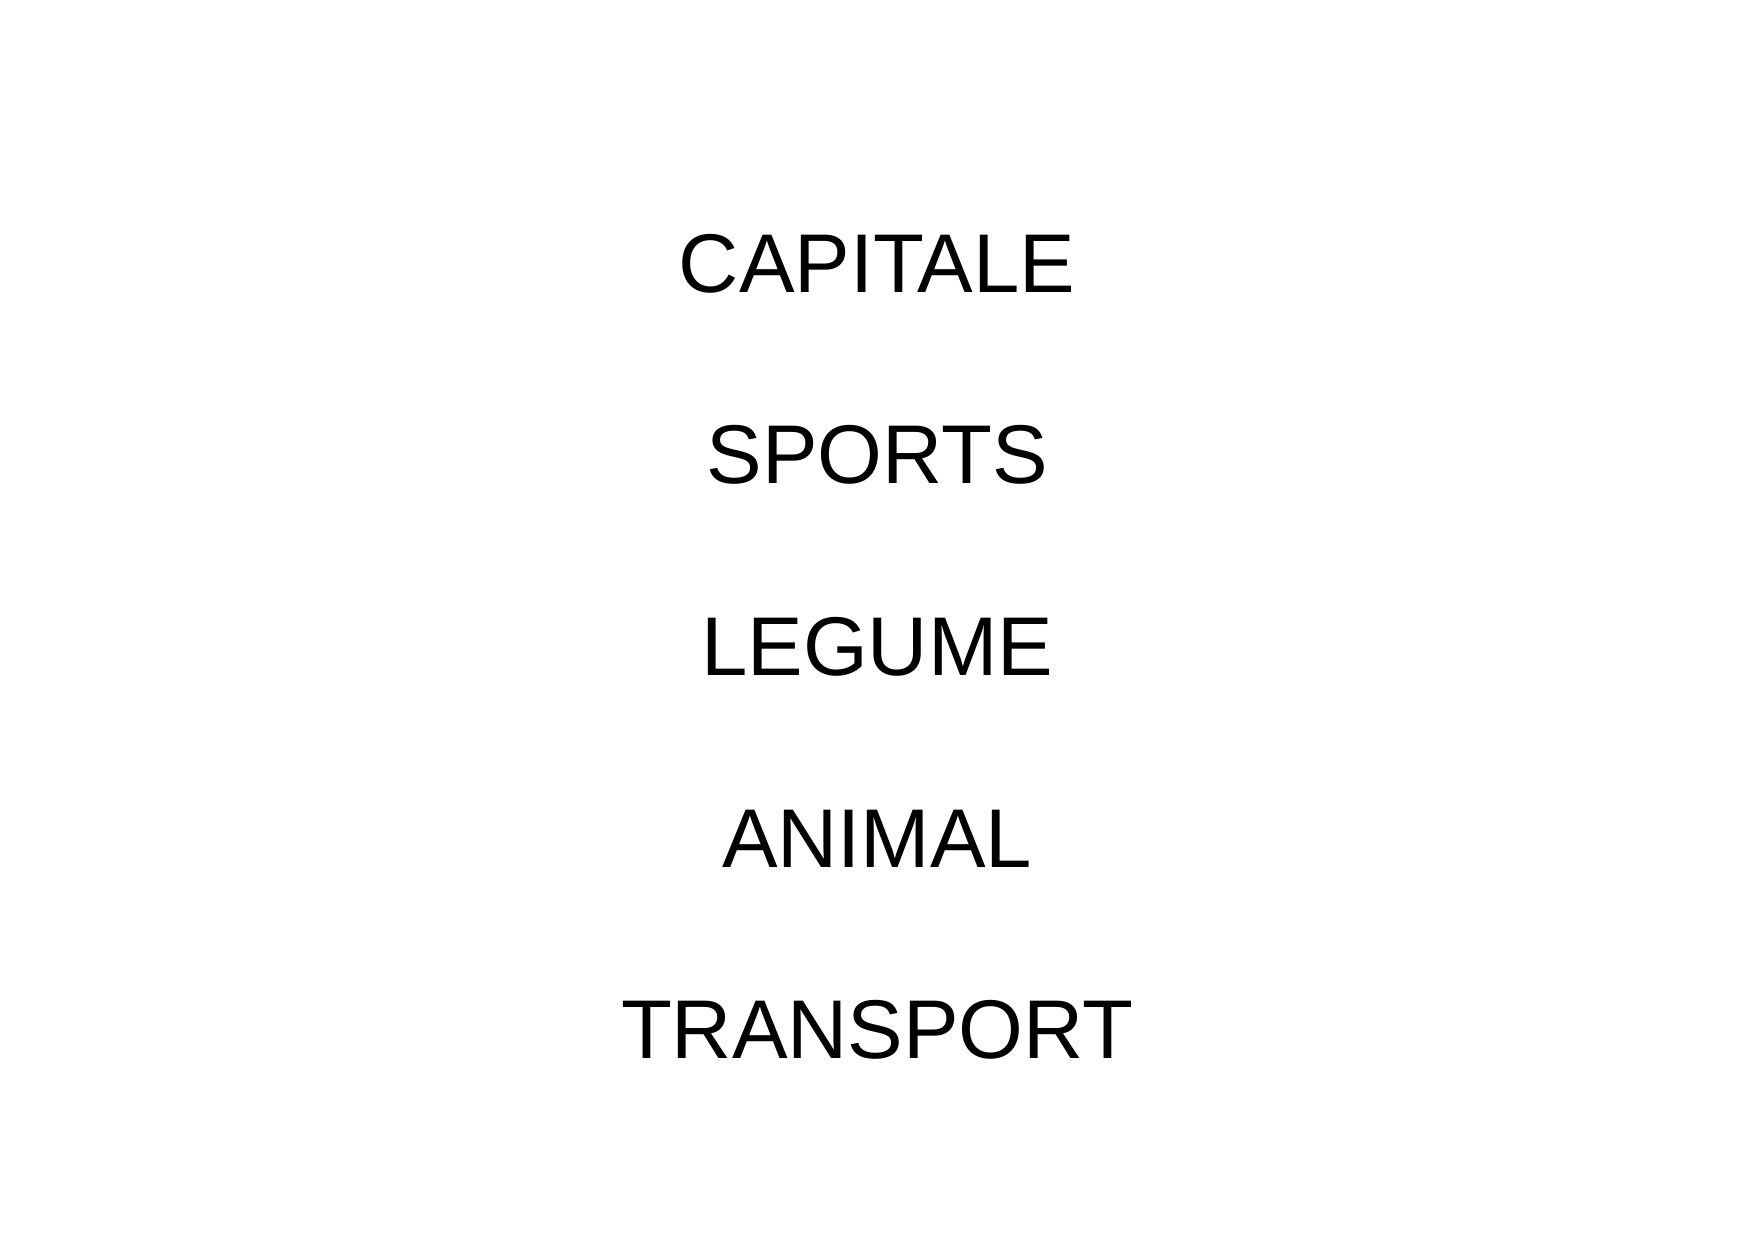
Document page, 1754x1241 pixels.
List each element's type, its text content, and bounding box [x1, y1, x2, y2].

text ANIMAL [118, 789, 1636, 885]
text TRANSPORT [118, 981, 1636, 1076]
text LEGUME [118, 597, 1636, 693]
text SPORTS [118, 406, 1636, 501]
text CAPITALE [118, 214, 1636, 310]
